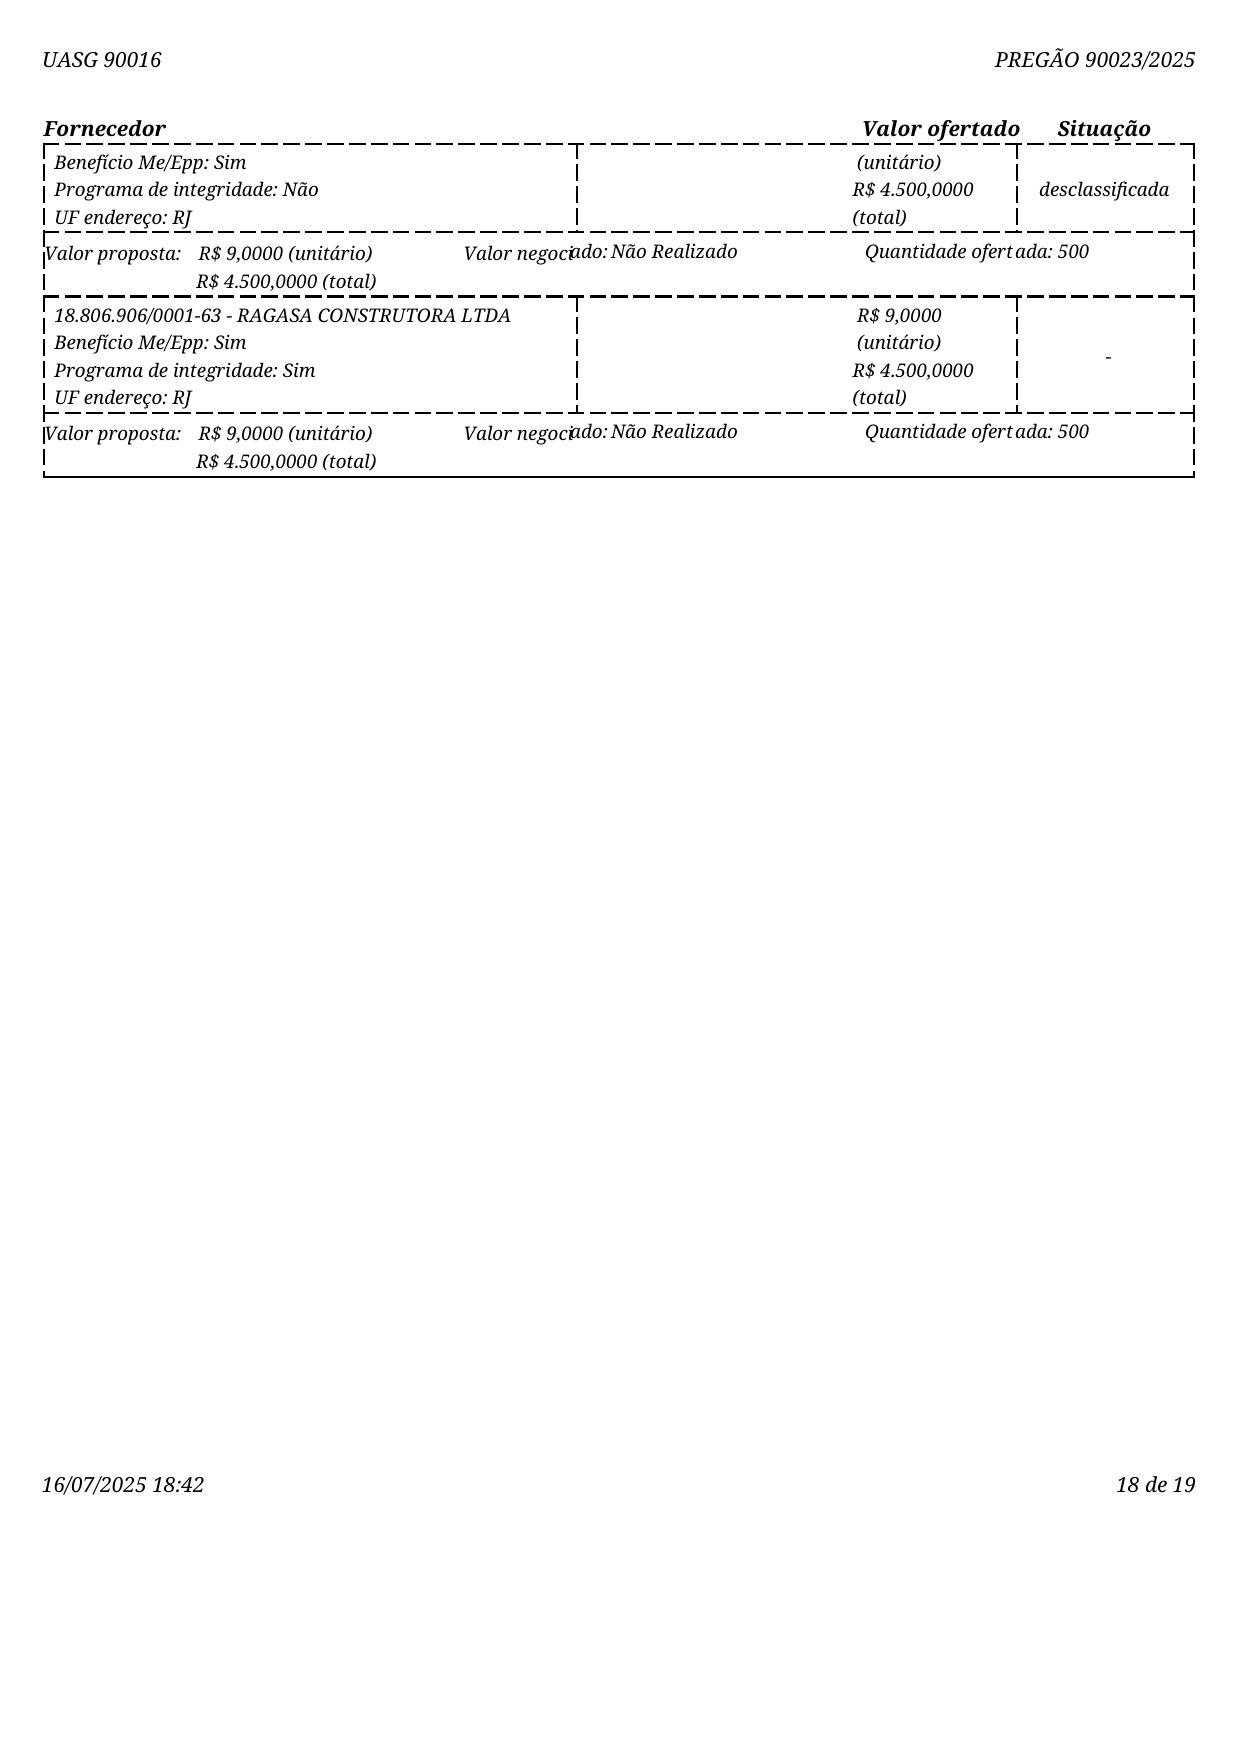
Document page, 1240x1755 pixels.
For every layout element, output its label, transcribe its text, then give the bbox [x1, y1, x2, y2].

table_cell - [1101, 295, 1194, 412]
table_header (unitário) R$ 4.500,0000 (total) [853, 143, 1017, 231]
table_cell ada: 500 [1017, 412, 1101, 476]
table_cell ada: 500 [1017, 231, 1194, 295]
table_cell [1101, 412, 1194, 476]
table_header desclassificada [1017, 143, 1194, 231]
table_header [577, 143, 852, 231]
table_cell [1017, 295, 1101, 412]
table_cell [577, 295, 852, 412]
table_cell ado: Não Realizado [577, 231, 852, 295]
table_cell Valor proposta: R$ 9,0000 (unitário) Valor negoci R$ 4.500,0000 (total) [44, 231, 577, 295]
table_cell ado: Não Realizado [577, 412, 852, 476]
table_cell 18.806.906/0001-63 - RAGASA CONSTRUTORA LTDA Benefício Me/Epp: Sim Programa de integridade: Sim UF endereço: RJ [44, 295, 577, 412]
table_cell Quantidade ofert [853, 412, 1017, 476]
table_cell R$ 9,0000 (unitário) R$ 4.500,0000 (total) [853, 295, 1017, 412]
table_header Benefício Me/Epp: Sim Programa de integridade: Não UF endereço: RJ [44, 143, 577, 231]
table_cell Valor proposta: R$ 9,0000 (unitário) Valor negoci R$ 4.500,0000 (total) [44, 412, 577, 476]
table_cell Quantidade ofert [853, 231, 1017, 295]
